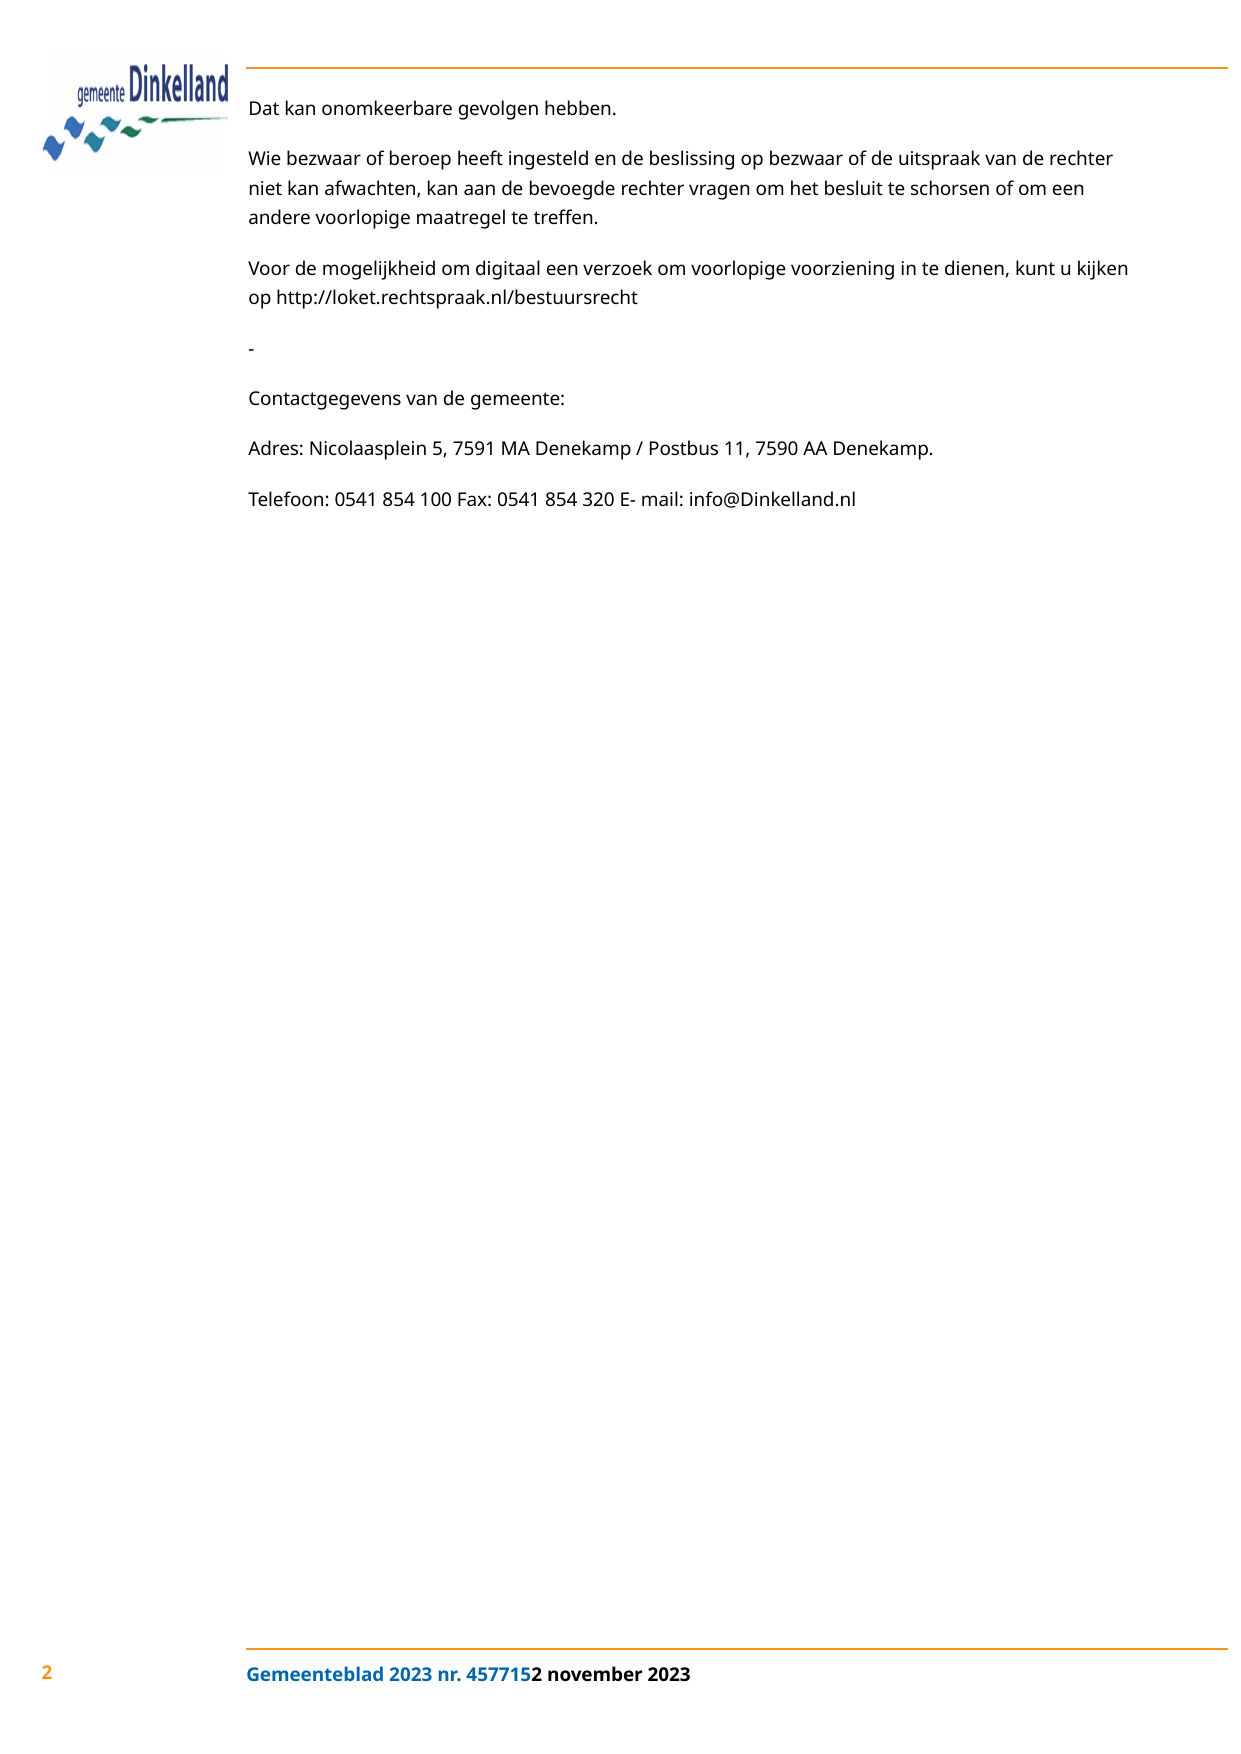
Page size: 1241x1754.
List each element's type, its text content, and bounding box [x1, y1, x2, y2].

text Telefoon: 0541 854 100 Fax: 0541 854 320 E- mail: info@Dinkelland.nl [248, 486, 1152, 512]
text - [248, 335, 1152, 361]
text Dat kan onomkeerbare gevolgen hebben. [248, 95, 1152, 121]
text Contactgegevens van de gemeente: [248, 385, 1152, 411]
text Wie bezwaar of beroep heeft ingesteld en de beslissing op bezwaar of de uitspraak van de rechter niet kan afwachten, kan aan de bevoegde rechter vragen om het besluit te schorsen of om een andere voorlopige maatregel te treffen. [248, 145, 1152, 230]
picture [41, 47, 231, 172]
text Voor de mogelijkheid om digitaal een verzoek om voorlopige voorziening in te dienen, kunt u kijken op http://loket.rechtspraak.nl/bestuursrecht [248, 255, 1152, 310]
text Adres: Nicolaasplein 5, 7591 MA Denekamp / Postbus 11, 7590 AA Denekamp. [248, 436, 1152, 461]
